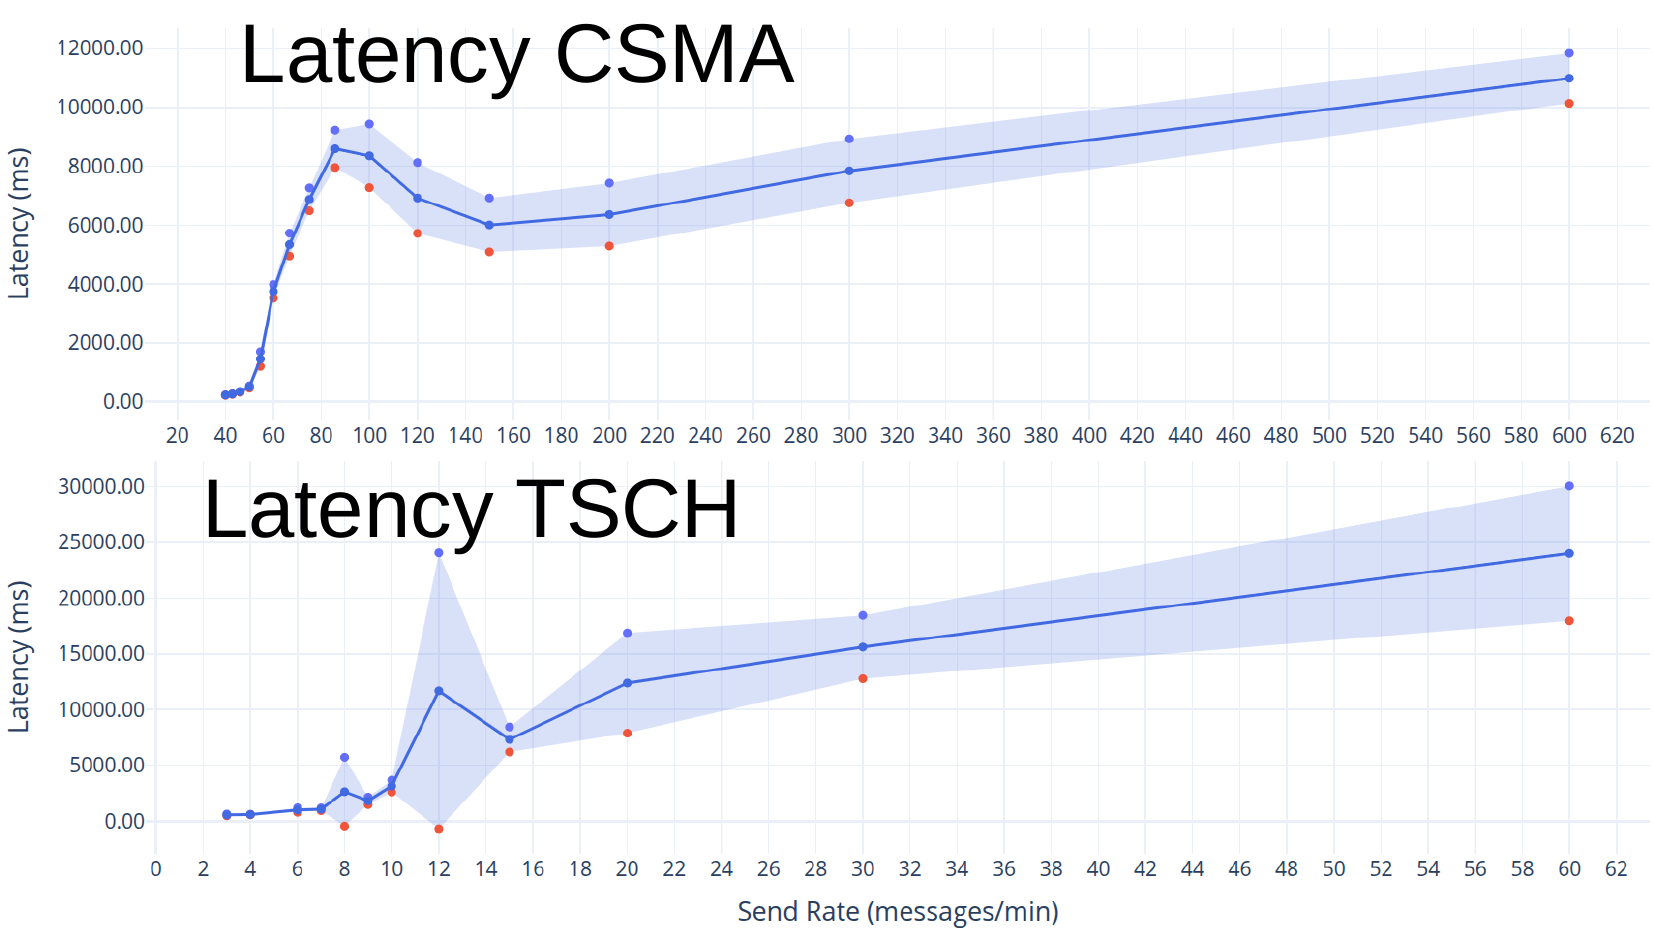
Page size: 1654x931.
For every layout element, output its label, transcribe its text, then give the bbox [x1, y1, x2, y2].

text_box Latency CSMA [225, 0, 1201, 108]
text_box Latency TSCH [187, 454, 1163, 563]
picture [0, 0, 1654, 931]
